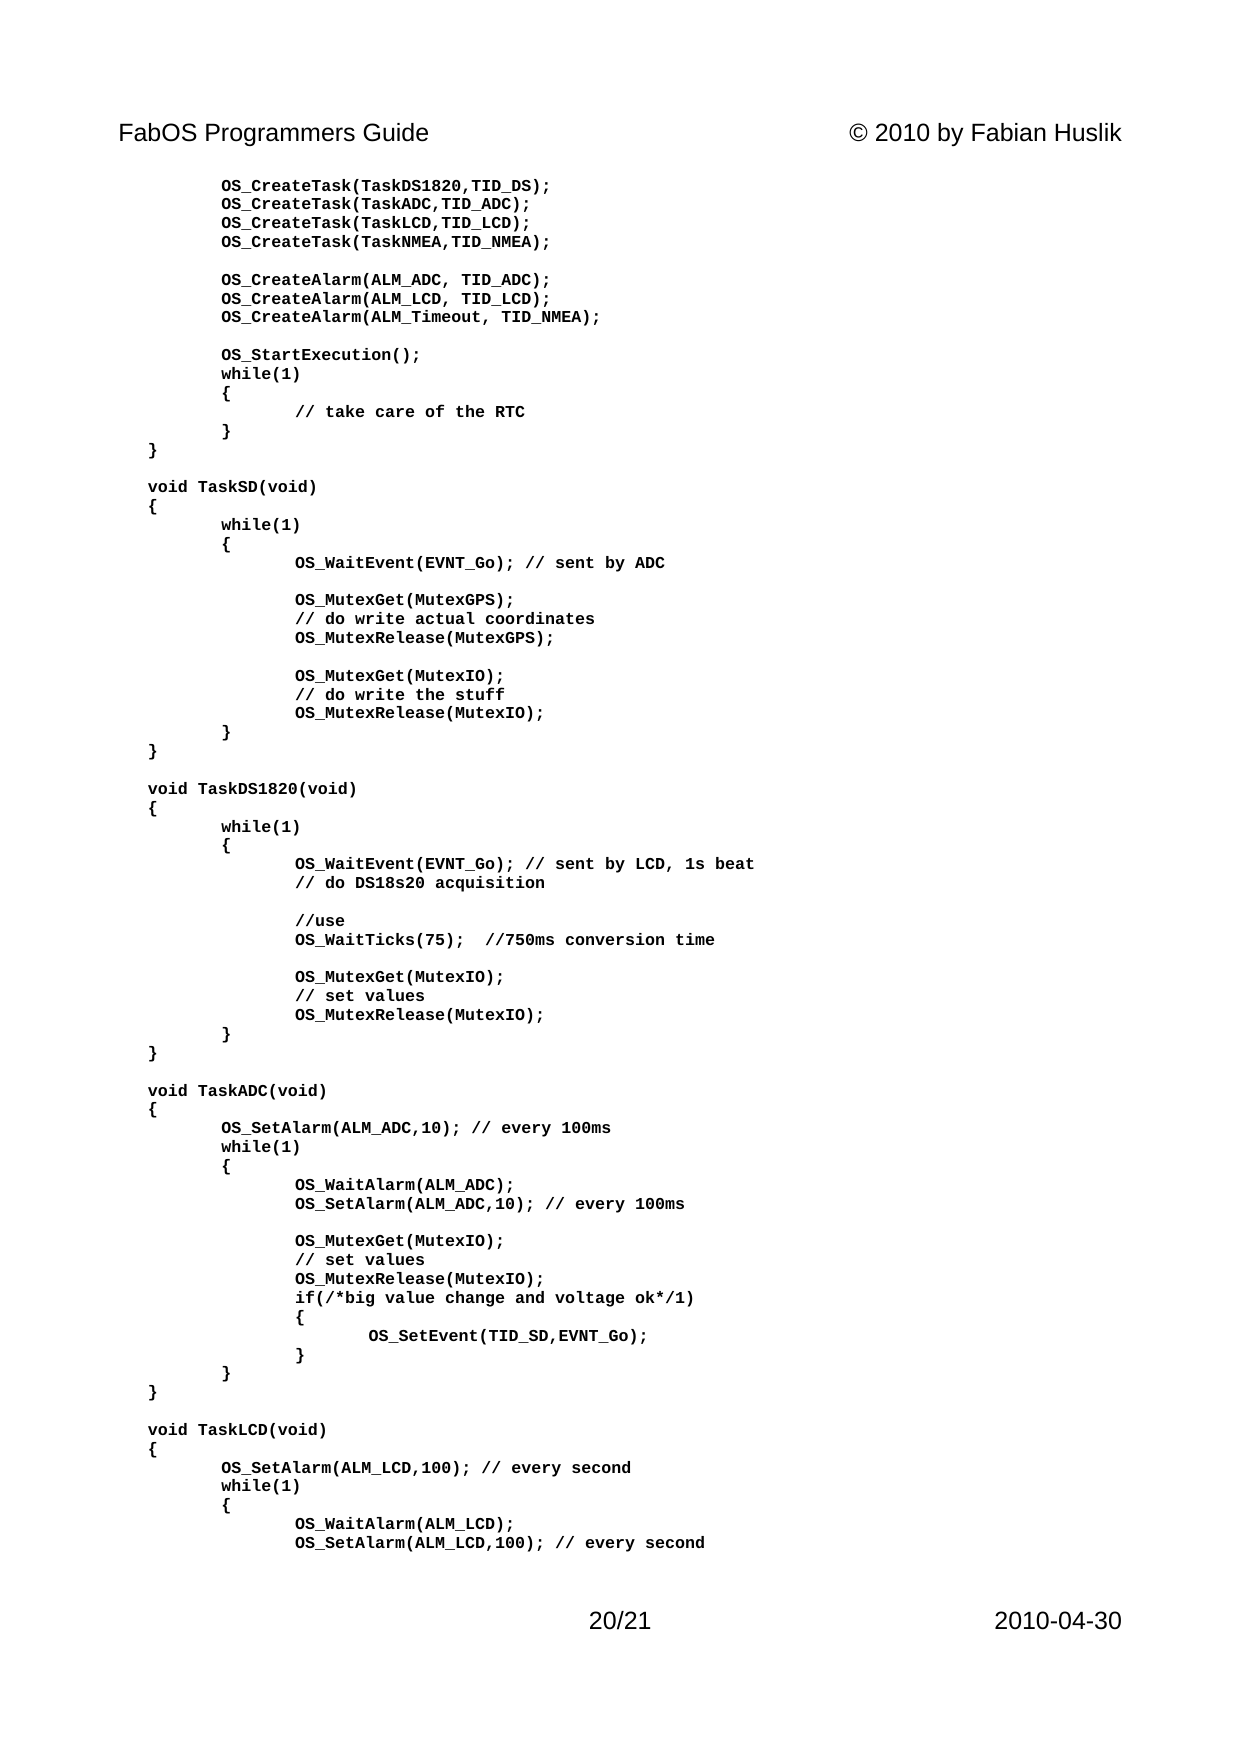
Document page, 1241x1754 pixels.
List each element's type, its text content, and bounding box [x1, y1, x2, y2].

text } [148, 1044, 1122, 1063]
text void TaskLCD(void) [148, 1421, 1122, 1440]
text { [148, 1440, 1122, 1459]
text while(1) [148, 516, 1122, 535]
text OS_SetAlarm(ALM_ADC,10); // every 100ms [148, 1195, 1122, 1214]
text while(1) [148, 1139, 1122, 1157]
text { [148, 1497, 1122, 1516]
text // do DS18s20 acquisition [148, 875, 1122, 893]
text OS_WaitTicks(75); //750ms conversion time [148, 931, 1122, 950]
text { [148, 535, 1122, 554]
text { [148, 799, 1122, 818]
text if(/*big value change and voltage ok*/1) [148, 1289, 1122, 1308]
text OS_WaitAlarm(ALM_LCD); [148, 1516, 1122, 1534]
text OS_WaitEvent(EVNT_Go); // sent by ADC [148, 554, 1122, 573]
text OS_CreateTask(TaskLCD,TID_LCD); [148, 215, 1122, 234]
text OS_CreateAlarm(ALM_ADC, TID_ADC); [148, 271, 1122, 290]
text OS_SetAlarm(ALM_LCD,100); // every second [148, 1534, 1122, 1553]
text void TaskDS1820(void) [148, 780, 1122, 799]
text OS_MutexGet(MutexGPS); [148, 592, 1122, 611]
text } [148, 1346, 1122, 1365]
text void TaskADC(void) [148, 1082, 1122, 1101]
text OS_CreateTask(TaskADC,TID_ADC); [148, 196, 1122, 215]
text { [148, 1308, 1122, 1327]
text { [148, 1101, 1122, 1120]
text { [148, 498, 1122, 516]
text { [148, 1157, 1122, 1176]
text OS_MutexGet(MutexIO); [148, 969, 1122, 988]
text { [148, 837, 1122, 856]
text while(1) [148, 1478, 1122, 1497]
text OS_MutexGet(MutexIO); [148, 1233, 1122, 1252]
text OS_MutexRelease(MutexIO); [148, 1007, 1122, 1026]
text } [148, 743, 1122, 762]
text OS_MutexRelease(MutexIO); [148, 705, 1122, 724]
text OS_WaitAlarm(ALM_ADC); [148, 1176, 1122, 1195]
text OS_MutexRelease(MutexGPS); [148, 629, 1122, 648]
text OS_MutexGet(MutexIO); [148, 667, 1122, 686]
text } [148, 1365, 1122, 1384]
text OS_CreateAlarm(ALM_LCD, TID_LCD); [148, 290, 1122, 309]
text // take care of the RTC [148, 403, 1122, 422]
text //use [148, 912, 1122, 931]
text OS_CreateAlarm(ALM_Timeout, TID_NMEA); [148, 309, 1122, 328]
text // set values [148, 1252, 1122, 1271]
text OS_SetEvent(TID_SD,EVNT_Go); [148, 1327, 1122, 1346]
text OS_SetAlarm(ALM_LCD,100); // every second [148, 1459, 1122, 1478]
text // set values [148, 988, 1122, 1007]
text } [148, 441, 1122, 460]
text void TaskSD(void) [148, 479, 1122, 498]
text OS_CreateTask(TaskNMEA,TID_NMEA); [148, 234, 1122, 252]
text OS_SetAlarm(ALM_ADC,10); // every 100ms [148, 1120, 1122, 1139]
text OS_CreateTask(TaskDS1820,TID_DS); [148, 177, 1122, 196]
text // do write the stuff [148, 686, 1122, 705]
text OS_MutexRelease(MutexIO); [148, 1271, 1122, 1289]
text while(1) [148, 818, 1122, 837]
text while(1) [148, 366, 1122, 384]
text { [148, 384, 1122, 403]
text } [148, 1026, 1122, 1044]
text OS_WaitEvent(EVNT_Go); // sent by LCD, 1s beat [148, 856, 1122, 875]
text } [148, 1384, 1122, 1403]
text OS_StartExecution(); [148, 347, 1122, 366]
text } [148, 422, 1122, 441]
text // do write actual coordinates [148, 611, 1122, 629]
text } [148, 724, 1122, 743]
